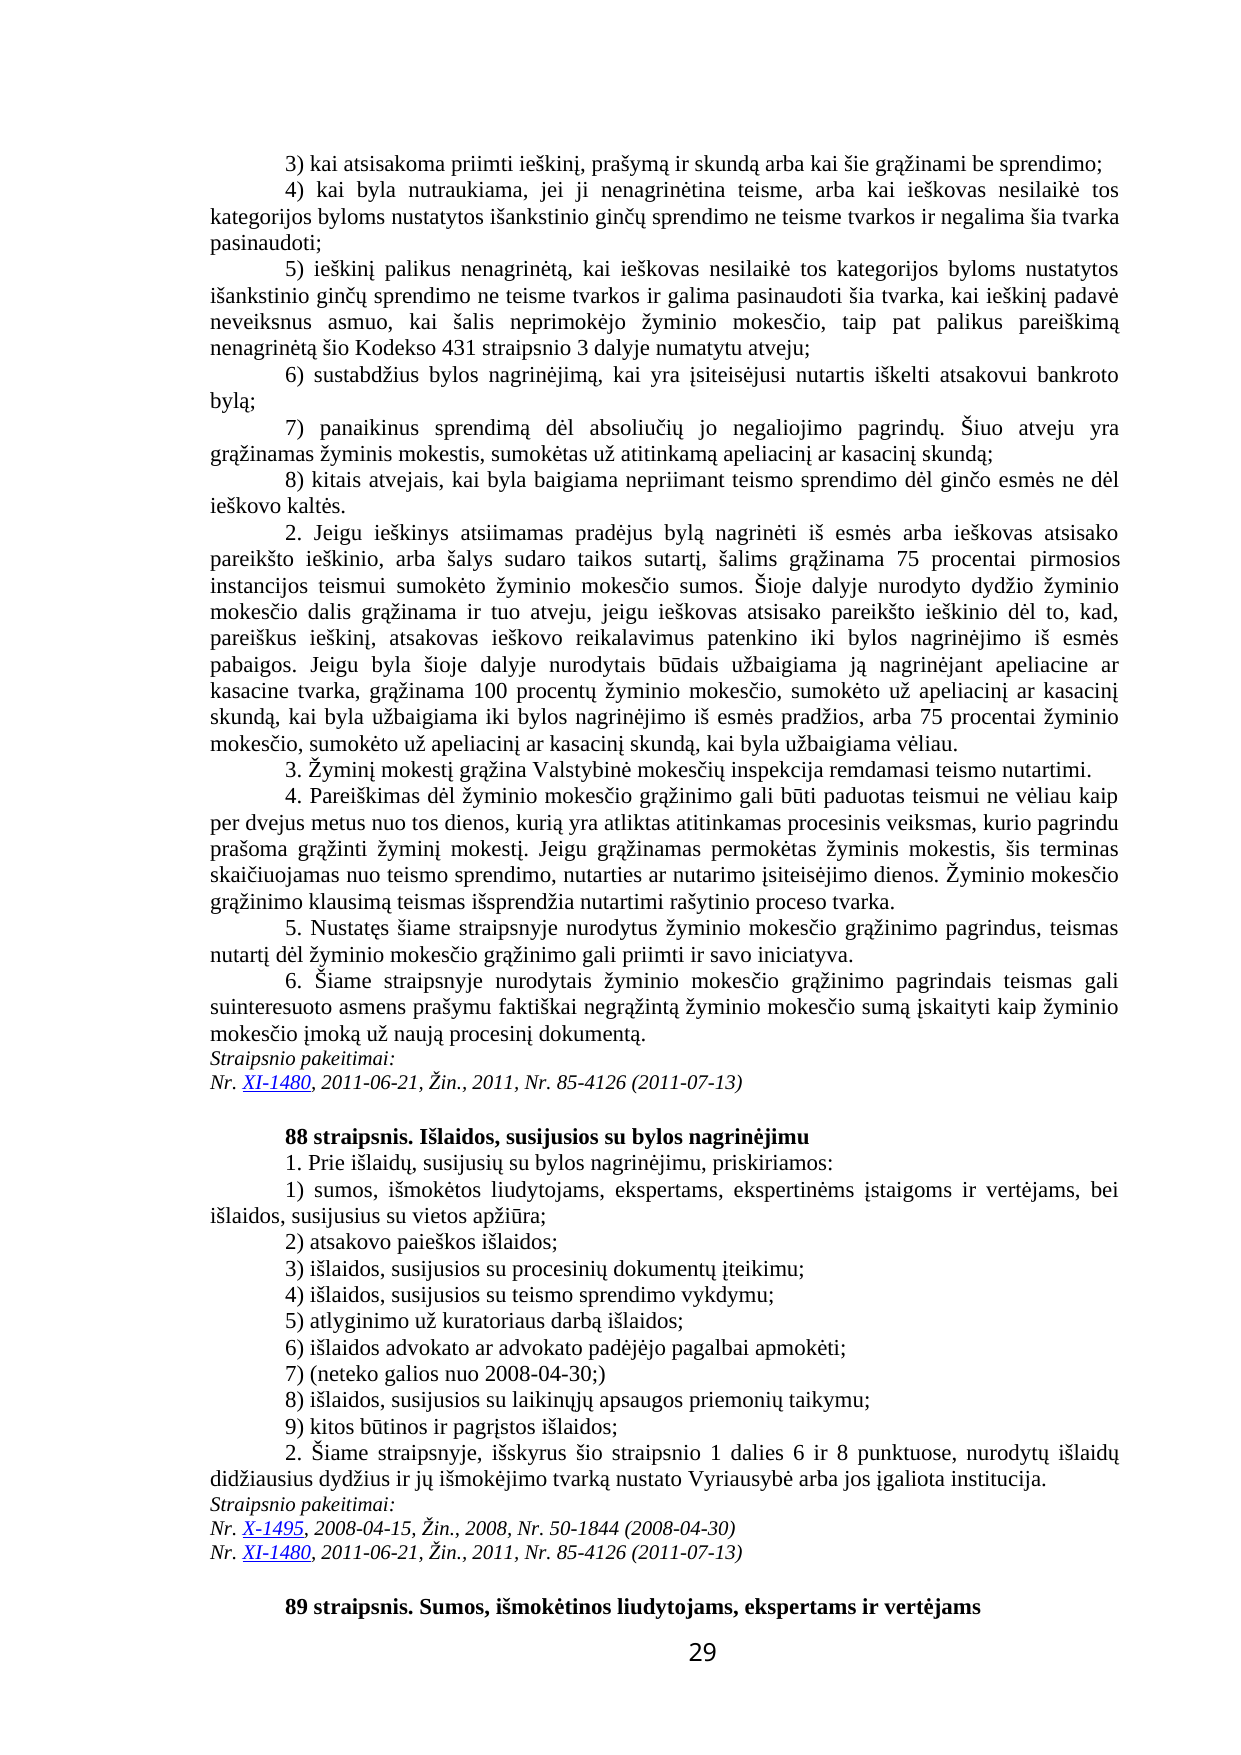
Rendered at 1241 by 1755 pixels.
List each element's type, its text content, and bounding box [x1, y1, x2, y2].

text 6) išlaidos advokato ar advokato padėjėjo pagalbai apmokėti; [210, 1334, 1120, 1360]
text 9) kitos būtinos ir pagrįstos išlaidos; [210, 1413, 1120, 1439]
text 3) išlaidos, susijusios su procesinių dokumentų įteikimu; [210, 1255, 1120, 1281]
text 1. Prie išlaidų, susijusių su bylos nagrinėjimu, priskiriamos: [210, 1149, 1120, 1176]
text 6. Šiame straipsnyje nurodytais žyminio mokesčio grąžinimo pagrindais teismas gali suinteresuoto asmens prašymu faktiškai negrąžintą žyminio mokesčio sumą įskaityti kaip žyminio mokesčio įmoką už naują procesinį dokumentą. [210, 967, 1120, 1046]
text Nr. XI-1480, 2011-06-21, Žin., 2011, Nr. 85-4126 (2011-07-13) [210, 1070, 1120, 1094]
text 8) išlaidos, susijusios su laikinųjų apsaugos priemonių taikymu; [210, 1386, 1120, 1413]
text Nr. X-1495, 2008-04-15, Žin., 2008, Nr. 50-1844 (2008-04-30) [210, 1516, 1120, 1540]
text 6) sustabdžius bylos nagrinėjimą, kai yra įsiteisėjusi nutartis iškelti atsakovui bankroto bylą; [210, 361, 1120, 413]
text Nr. XI-1480, 2011-06-21, Žin., 2011, Nr. 85-4126 (2011-07-13) [210, 1540, 1120, 1564]
text 4) išlaidos, susijusios su teismo sprendimo vykdymu; [210, 1281, 1120, 1307]
text 5) atlyginimo už kuratoriaus darbą išlaidos; [210, 1307, 1120, 1334]
text 2. Šiame straipsnyje, išskyrus šio straipsnio 1 dalies 6 ir 8 punktuose, nurodytų išlaidų didžiausius dydžius ir jų išmokėjimo tvarką nustato Vyriausybė arba jos įgaliota institucija. [210, 1439, 1120, 1492]
text 7) (neteko galios nuo 2008-04-30;) [210, 1360, 1120, 1386]
text 4. Pareiškimas dėl žyminio mokesčio grąžinimo gali būti paduotas teismui ne vėliau kaip per dvejus metus nuo tos dienos, kurią yra atliktas atitinkamas procesinis veiksmas, kurio pagrindu prašoma grąžinti žyminį mokestį. Jeigu grąžinamas permokėtas žyminis mokestis, šis terminas skaičiuojamas nuo teismo sprendimo, nutarties ar nutarimo įsiteisėjimo dienos. Žyminio mokesčio grąžinimo klausimą teismas išsprendžia nutartimi rašytinio proceso tvarka. [210, 782, 1120, 914]
text 7) panaikinus sprendimą dėl absoliučių jo negaliojimo pagrindų. Šiuo atveju yra grąžinamas žyminis mokestis, sumokėtas už atitinkamą apeliacinį ar kasacinį skundą; [210, 413, 1120, 466]
text 89 straipsnis. Sumos, išmokėtinos liudytojams, ekspertams ir vertėjams [210, 1593, 1120, 1619]
text Straipsnio pakeitimai: [210, 1492, 1120, 1516]
text 8) kitais atvejais, kai byla baigiama nepriimant teismo sprendimo dėl ginčo esmės ne dėl ieškovo kaltės. [210, 466, 1120, 519]
text 5) ieškinį palikus nenagrinėtą, kai ieškovas nesilaikė tos kategorijos byloms nustatytos išankstinio ginčų sprendimo ne teisme tvarkos ir galima pasinaudoti šia tvarka, kai ieškinį padavė neveiksnus asmuo, kai šalis neprimokėjo žyminio mokesčio, taip pat palikus pareiškimą nenagrinėtą šio Kodekso 431 straipsnio 3 dalyje numatytu atveju; [210, 255, 1120, 361]
text 3) kai atsisakoma priimti ieškinį, prašymą ir skundą arba kai šie grąžinami be sprendimo; [210, 150, 1120, 176]
text 1) sumos, išmokėtos liudytojams, ekspertams, ekspertinėms įstaigoms ir vertėjams, bei išlaidos, susijusius su vietos apžiūra; [210, 1176, 1120, 1228]
text 5. Nustatęs šiame straipsnyje nurodytus žyminio mokesčio grąžinimo pagrindus, teismas nutartį dėl žyminio mokesčio grąžinimo gali priimti ir savo iniciatyva. [210, 914, 1120, 967]
text 3. Žyminį mokestį grąžina Valstybinė mokesčių inspekcija remdamasi teismo nutartimi. [210, 756, 1120, 782]
text 2) atsakovo paieškos išlaidos; [210, 1228, 1120, 1255]
text 4) kai byla nutraukiama, jei ji nenagrinėtina teisme, arba kai ieškovas nesilaikė tos kategorijos byloms nustatytos išankstinio ginčų sprendimo ne teisme tvarkos ir negalima šia tvarka pasinaudoti; [210, 176, 1120, 255]
text 88 straipsnis. Išlaidos, susijusios su bylos nagrinėjimu [210, 1123, 1120, 1149]
text 2. Jeigu ieškinys atsiimamas pradėjus bylą nagrinėti iš esmės arba ieškovas atsisako pareikšto ieškinio, arba šalys sudaro taikos sutartį, šalims grąžinama 75 procentai pirmosios instancijos teismui sumokėto žyminio mokesčio sumos. Šioje dalyje nurodyto dydžio žyminio mokesčio dalis grąžinama ir tuo atveju, jeigu ieškovas atsisako pareikšto ieškinio dėl to, kad, pareiškus ieškinį, atsakovas ieškovo reikalavimus patenkino iki bylos nagrinėjimo iš esmės pabaigos. Jeigu byla šioje dalyje nurodytais būdais užbaigiama ją nagrinėjant apeliacine ar kasacine tvarka, grąžinama 100 procentų žyminio mokesčio, sumokėto už apeliacinį ar kasacinį skundą, kai byla užbaigiama iki bylos nagrinėjimo iš esmės pradžios, arba 75 procentai žyminio mokesčio, sumokėto už apeliacinį ar kasacinį skundą, kai byla užbaigiama vėliau. [210, 519, 1120, 756]
text Straipsnio pakeitimai: [210, 1046, 1120, 1070]
